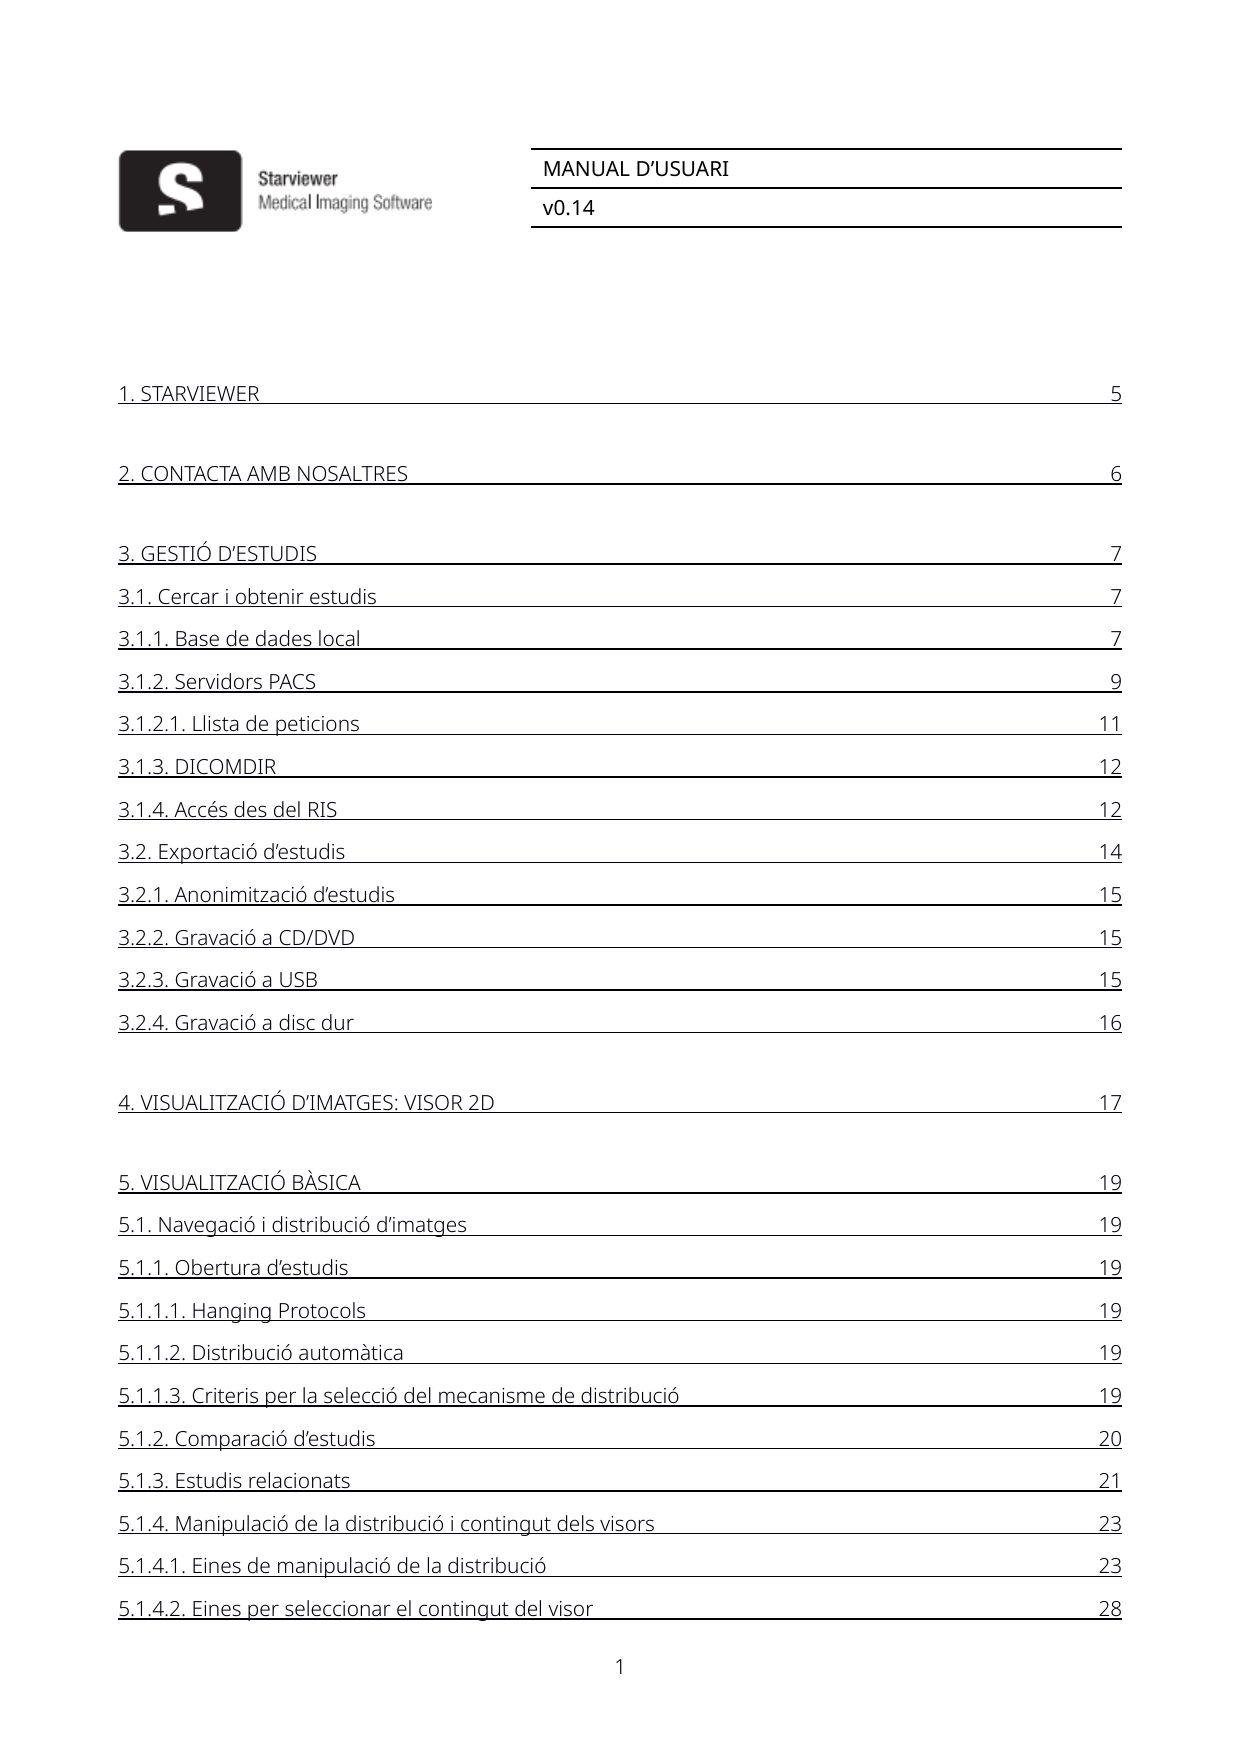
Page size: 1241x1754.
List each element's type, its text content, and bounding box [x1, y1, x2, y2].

text 3.1.1. Base de dades local 7 [118, 624, 1122, 648]
text 5.1.1.2. Distribució automàtica 19 [118, 1338, 1122, 1363]
text 3.1. Cercar i obtenir estudis 7 [118, 582, 1122, 606]
text 3.2. Exportació d’estudis 14 [118, 837, 1122, 862]
text 3.1.2. Servidors PACS 9 [118, 667, 1122, 691]
text 3.2.3. Gravació a USB 15 [118, 965, 1122, 989]
text 1. Starviewer 5 [118, 379, 1122, 403]
text 3.2.1. Anonimització d’estudis 15 [118, 880, 1122, 904]
text 3.1.4. Accés des del RIS 12 [118, 795, 1122, 819]
text 5.1.1.1. Hanging Protocols 19 [118, 1296, 1122, 1320]
text 2. Contacta amb nosaltres 6 [118, 459, 1122, 483]
text 5.1.2. Comparació d’estudis 20 [118, 1424, 1122, 1448]
text 5.1.3. Estudis relacionats 21 [118, 1466, 1122, 1490]
text 5.1.4.2. Eines per seleccionar el contingut del visor 28 [118, 1594, 1122, 1618]
text 5.1.4.1. Eines de manipulació de la distribució 23 [118, 1551, 1122, 1576]
text 3.2.2. Gravació a CD/DVD 15 [118, 923, 1122, 947]
text 5.1.1.3. Criteris per la selecció del mecanisme de distribució 19 [118, 1381, 1122, 1405]
text 3.2.4. Gravació a disc dur 16 [118, 1008, 1122, 1032]
text 5.1.1. Obertura d’estudis 19 [118, 1253, 1122, 1277]
text 4. Visualització d’imatges: Visor 2D 17 [118, 1088, 1122, 1112]
text 5. Visualització Bàsica 19 [118, 1168, 1122, 1192]
text 3.1.3. DICOMDIR 12 [118, 752, 1122, 776]
text 3. Gestió d’estudis 7 [118, 539, 1122, 563]
text 3.1.2.1. Llista de peticions 11 [118, 709, 1122, 734]
text 5.1. Navegació i distribució d’imatges 19 [118, 1211, 1122, 1235]
text 5.1.4. Manipulació de la distribució i contingut dels visors 23 [118, 1509, 1122, 1533]
